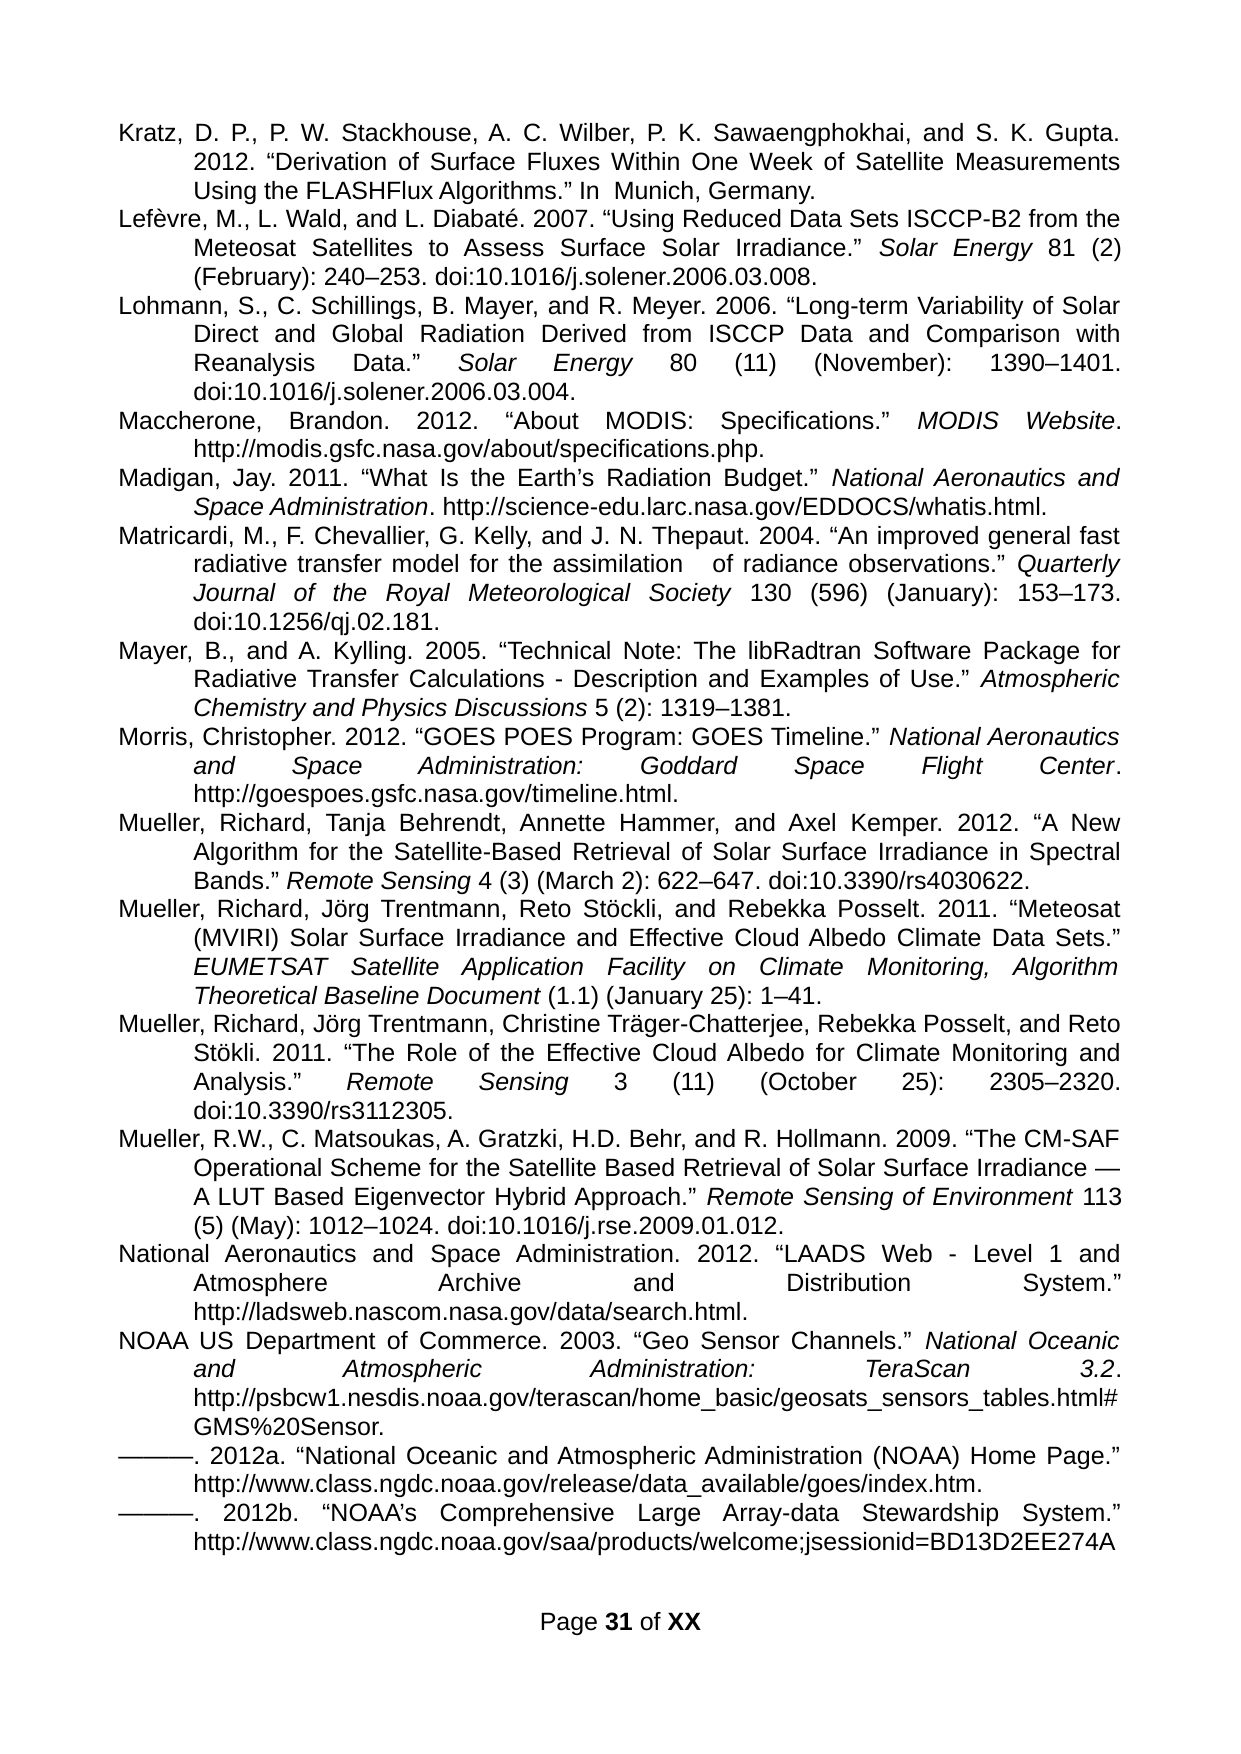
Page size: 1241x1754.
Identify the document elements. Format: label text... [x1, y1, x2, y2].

text Morris, Christopher. 2012. “GOES POES Program: GOES Timeline.” National Aeronautics and Space Administration: Goddard Space Flight Center. http://goespoes.gsfc.nasa.gov/timeline.html. [118, 722, 1122, 808]
text Madigan, Jay. 2011. “What Is the Earth’s Radiation Budget.” National Aeronautics and Space Administration. http://science-edu.larc.nasa.gov/EDDOCS/whatis.html. [118, 463, 1122, 521]
text Kratz, D. P., P. W. Stackhouse, A. C. Wilber, P. K. Sawaengphokhai, and S. K. Gupta. 2012. “Derivation of Surface Fluxes Within One Week of Satellite Measurements Using the FLASHFlux Algorithms.” In Munich, Germany. [118, 118, 1122, 204]
text National Aeronautics and Space Administration. 2012. “LAADS Web - Level 1 and Atmosphere Archive and Distribution System.” http://ladsweb.nascom.nasa.gov/data/search.html. [118, 1239, 1122, 1326]
text Mueller, R.W., C. Matsoukas, A. Gratzki, H.D. Behr, and R. Hollmann. 2009. “The CM-SAF Operational Scheme for the Satellite Based Retrieval of Solar Surface Irradiance — A LUT Based Eigenvector Hybrid Approach.” Remote Sensing of Environment 113 (5) (May): 1012–1024. doi:10.1016/j.rse.2009.01.012. [118, 1124, 1122, 1239]
text Maccherone, Brandon. 2012. “About MODIS: Specifications.” MODIS Website. http://modis.gsfc.nasa.gov/about/specifications.php. [118, 406, 1122, 463]
text Mayer, B., and A. Kylling. 2005. “Technical Note: The libRadtran Software Package for Radiative Transfer Calculations - Description and Examples of Use.” Atmospheric Chemistry and Physics Discussions 5 (2): 1319–1381. [118, 636, 1122, 722]
text Lefèvre, M., L. Wald, and L. Diabaté. 2007. “Using Reduced Data Sets ISCCP-B2 from the Meteosat Satellites to Assess Surface Solar Irradiance.” Solar Energy 81 (2) (February): 240–253. doi:10.1016/j.solener.2006.03.008. [118, 204, 1122, 291]
text Mueller, Richard, Tanja Behrendt, Annette Hammer, and Axel Kemper. 2012. “A New Algorithm for the Satellite-Based Retrieval of Solar Surface Irradiance in Spectral Bands.” Remote Sensing 4 (3) (March 2): 622–647. doi:10.3390/rs4030622. [118, 808, 1122, 894]
text Mueller, Richard, Jörg Trentmann, Reto Stöckli, and Rebekka Posselt. 2011. “Meteosat (MVIRI) Solar Surface Irradiance and Effective Cloud Albedo Climate Data Sets.” EUMETSAT Satellite Application Facility on Climate Monitoring, Algorithm Theoretical Baseline Document (1.1) (January 25): 1–41. [118, 894, 1122, 1009]
text NOAA US Department of Commerce. 2003. “Geo Sensor Channels.” National Oceanic and Atmospheric Administration: TeraScan 3.2. http://psbcw1.nesdis.noaa.gov/terascan/home_basic/geosats_sensors_tables.html#GMS%20Sensor. [118, 1326, 1122, 1441]
text ———. 2012a. “National Oceanic and Atmospheric Administration (NOAA) Home Page.” http://www.class.ngdc.noaa.gov/release/data_available/goes/index.htm. [118, 1441, 1122, 1498]
text Lohmann, S., C. Schillings, B. Mayer, and R. Meyer. 2006. “Long-term Variability of Solar Direct and Global Radiation Derived from ISCCP Data and Comparison with Reanalysis Data.” Solar Energy 80 (11) (November): 1390–1401. doi:10.1016/j.solener.2006.03.004. [118, 291, 1122, 406]
text ———. 2012b. “NOAA’s Comprehensive Large Array-data Stewardship System.” http://www.class.ngdc.noaa.gov/saa/products/welcome;jsessionid=BD13D2EE274A [118, 1498, 1122, 1556]
text Matricardi, M., F. Chevallier, G. Kelly, and J. N. Thepaut. 2004. “An improved general fast radiative transfer model for the assimilation of radiance observations.” Quarterly Journal of the Royal Meteorological Society 130 (596) (January): 153–173. doi:10.1256/qj.02.181. [118, 521, 1122, 636]
text Mueller, Richard, Jörg Trentmann, Christine Träger-Chatterjee, Rebekka Posselt, and Reto Stökli. 2011. “The Role of the Effective Cloud Albedo for Climate Monitoring and Analysis.” Remote Sensing 3 (11) (October 25): 2305–2320. doi:10.3390/rs3112305. [118, 1009, 1122, 1124]
